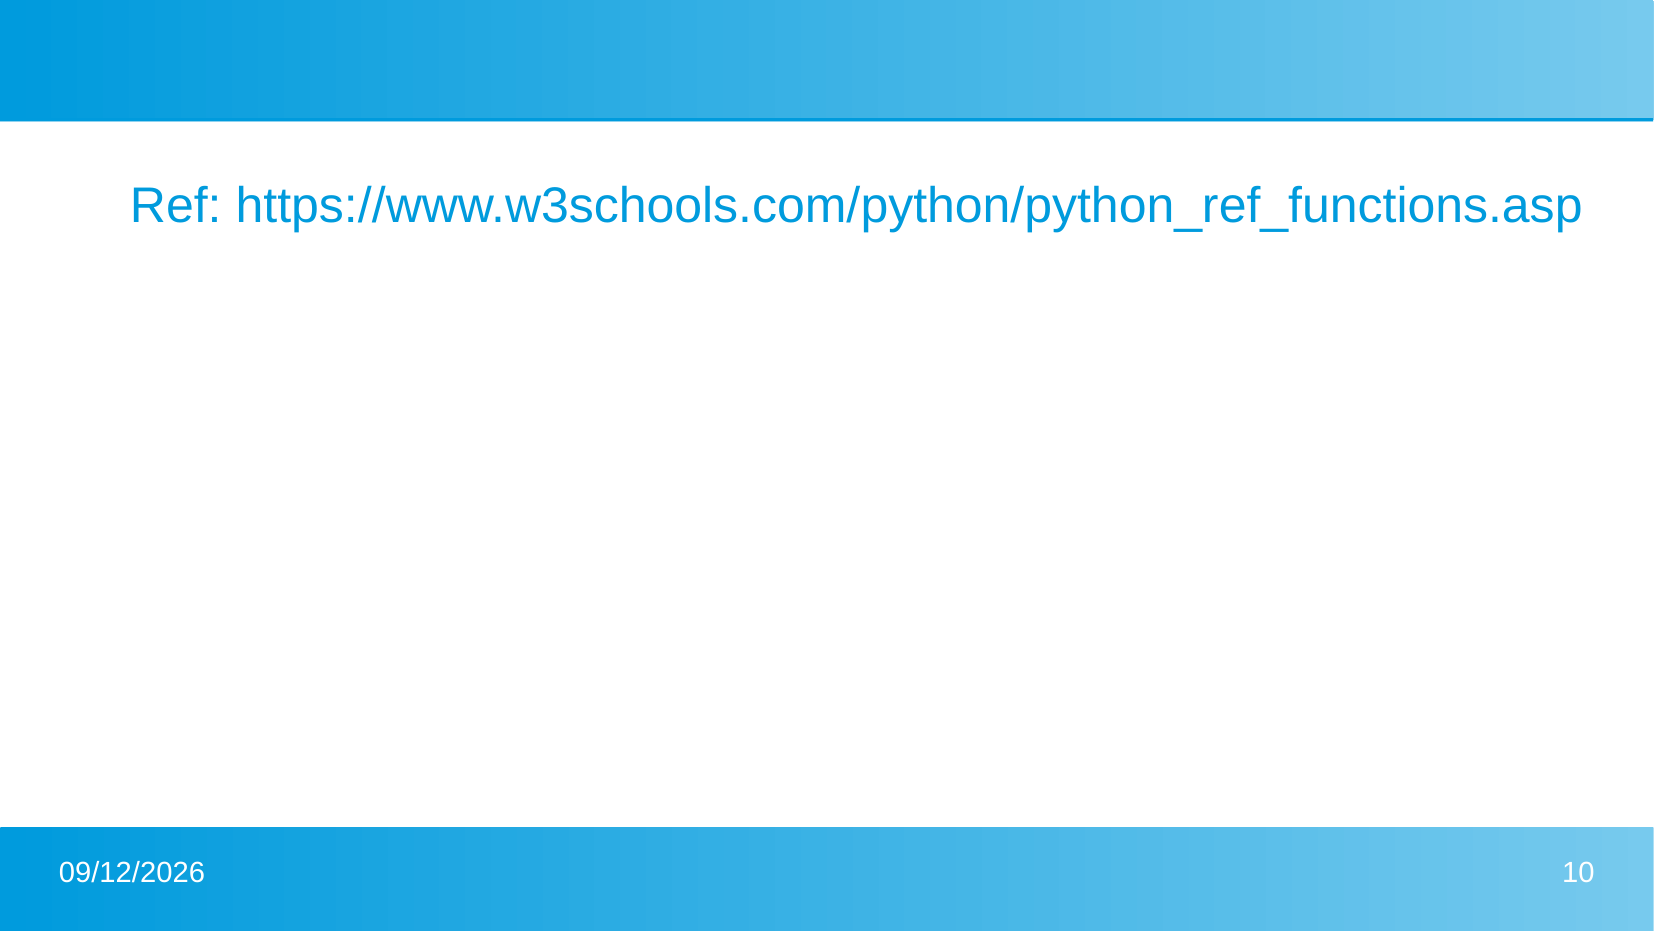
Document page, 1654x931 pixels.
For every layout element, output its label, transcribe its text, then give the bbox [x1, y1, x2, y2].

list Ref: https://www.w3schools.com/python/python_ref_functions.asp [59, 177, 1595, 768]
